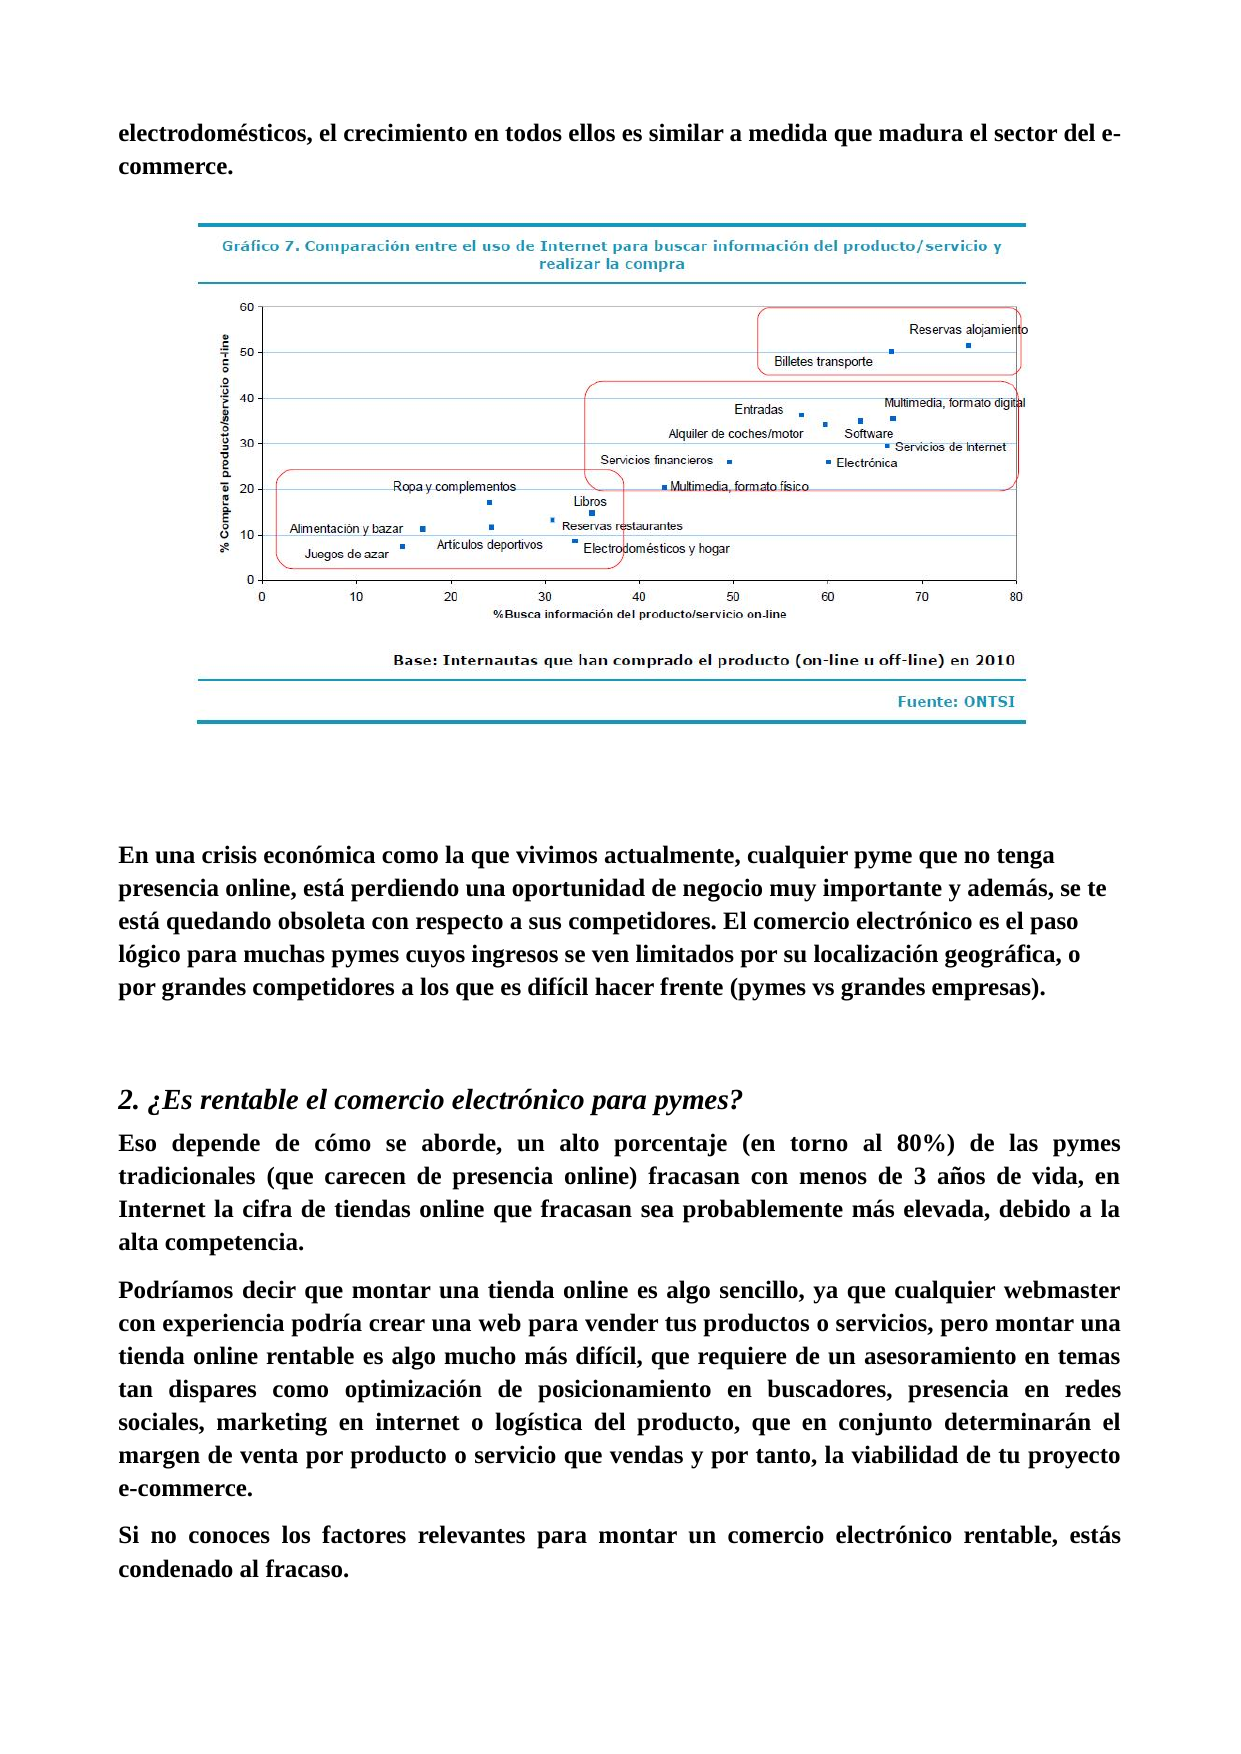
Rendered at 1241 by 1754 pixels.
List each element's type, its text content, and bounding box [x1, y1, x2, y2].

picture [193, 213, 1029, 789]
text En una crisis económica como la que vivimos actualmente, cualquier pyme que no tenga presencia online, está perdiendo una oportunidad de negocio muy importante y además, se te está quedando obsoleta con respecto a sus competidores. El comercio electrónico es el paso lógico para muchas pymes cuyos ingresos se ven limitados por su localización geográfica, o por grandes competidores a los que es difícil hacer frente (pymes vs grandes empresas). [118, 840, 1122, 1001]
text Eso depende de cómo se aborde, un alto porcentaje (en torno al 80%) de las pymes tradicionales (que carecen de presencia online) fracasan con menos de 3 años de vida, en Internet la cifra de tiendas online que fracasan sea probablemente más elevada, debido a la alta competencia. [118, 1128, 1122, 1256]
text Podríamos decir que montar una tienda online es algo sencillo, ya que cualquier webmaster con experiencia podría crear una web para vender tus productos o servicios, pero montar una tienda online rentable es algo mucho más difícil, que requiere de un asesoramiento en temas tan dispares como optimización de posicionamiento en buscadores, presencia en redes sociales, marketing en internet o logística del producto, que en conjunto determinarán el margen de venta por producto o servicio que vendas y por tanto, la viabilidad de tu proyecto e-commerce. [118, 1275, 1122, 1502]
text Si no conoces los factores relevantes para montar un comercio electrónico rentable, estás condenado al fracaso. [118, 1521, 1122, 1582]
subtitle 2. ¿Es rentable el comercio electrónico para pymes? [118, 1082, 1122, 1116]
text electrodomésticos, el crecimiento en todos ellos es similar a medida que madura el sector del e-commerce. [118, 118, 1122, 180]
